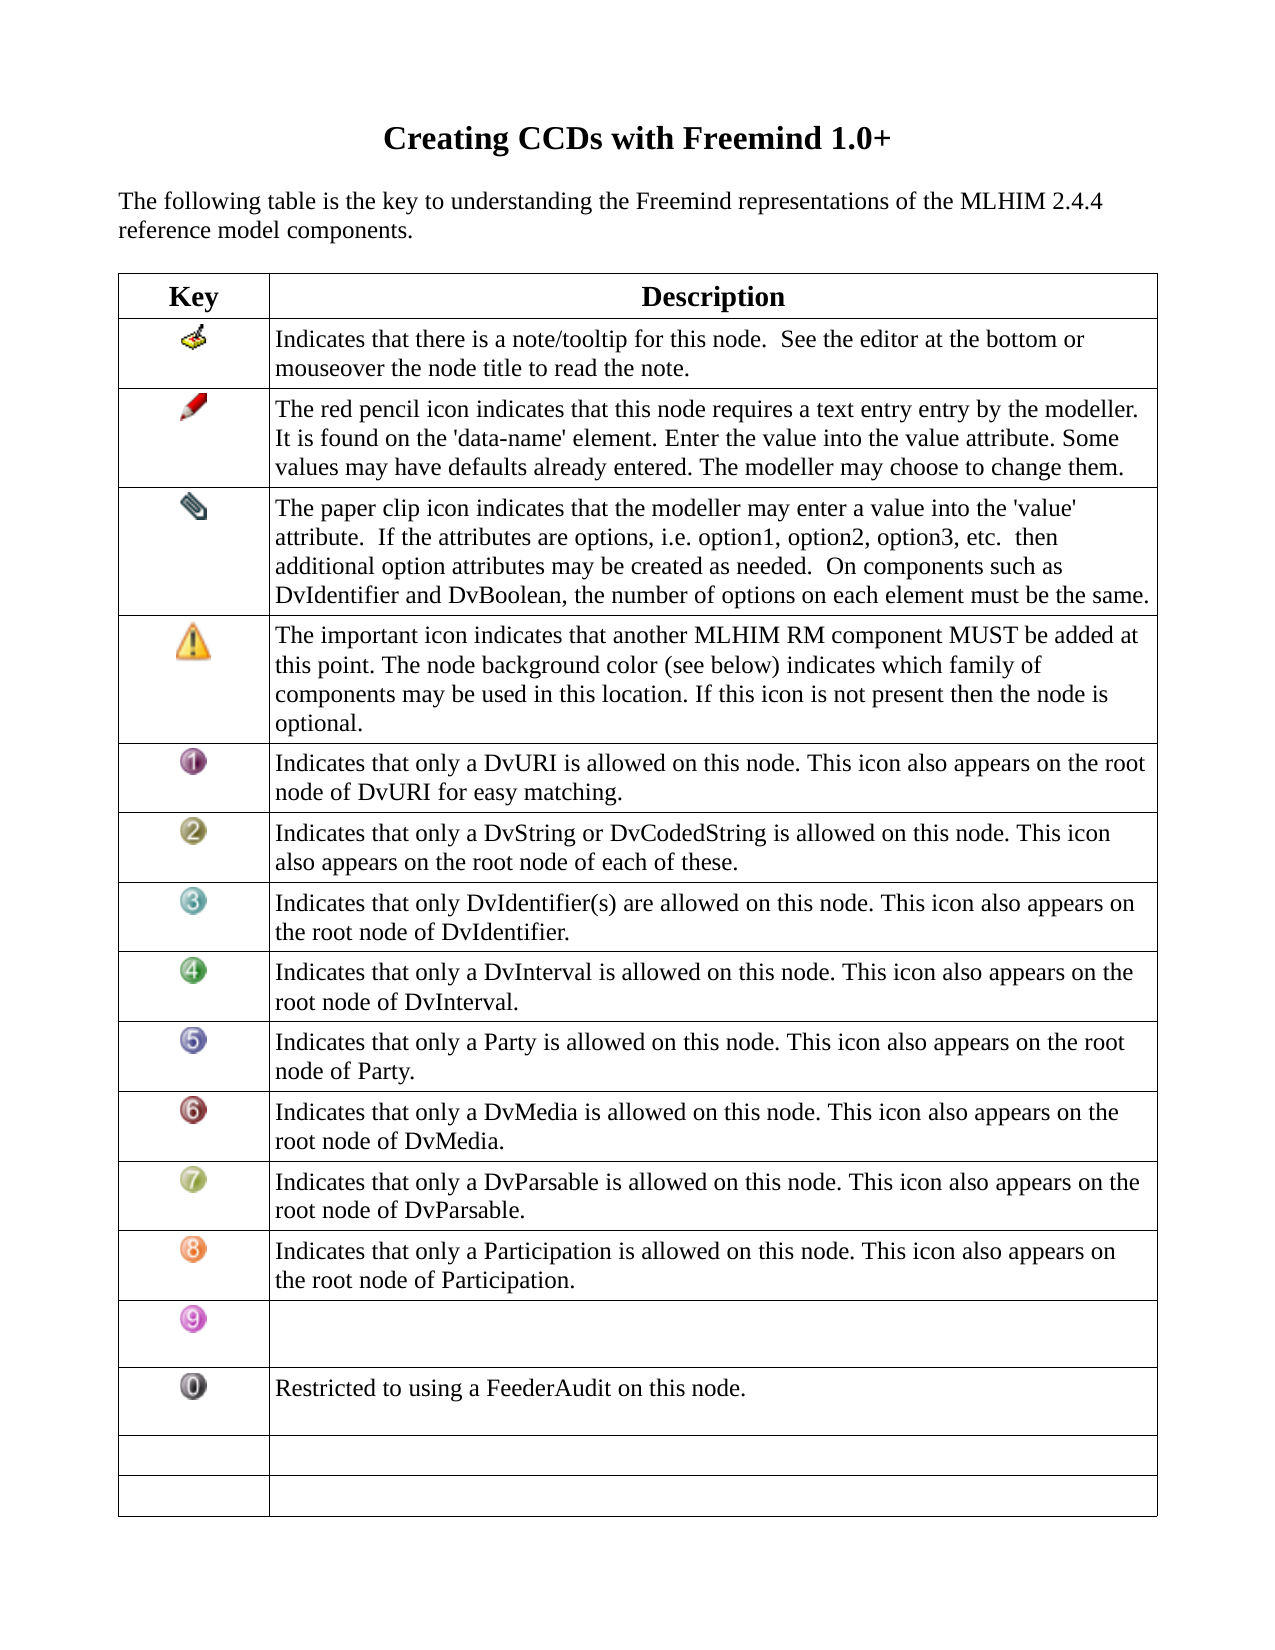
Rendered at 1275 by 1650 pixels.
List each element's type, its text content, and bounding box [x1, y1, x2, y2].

table_cell [119, 883, 269, 951]
table_cell [119, 952, 269, 1021]
table_cell [119, 319, 269, 388]
table_cell [119, 1301, 269, 1332]
table_cell Indicates that only a DvInterval is allowed on this node. This icon also appears on the root node of DvInterval. [270, 952, 1157, 1021]
table_cell Indicates that there is a note/tooltip for this node. See the editor at the bottom or mouseover the node title to read the note. [270, 319, 1157, 388]
table_cell [119, 1162, 269, 1230]
picture [181, 324, 207, 350]
table_cell [270, 1301, 1157, 1367]
table_cell [119, 1231, 269, 1300]
table_cell Indicates that only a DvParsable is allowed on this node. This icon also appears on the root node of DvParsable. [270, 1162, 1157, 1230]
picture [180, 1166, 207, 1193]
picture [180, 1096, 207, 1124]
picture [180, 393, 207, 421]
table_cell [119, 488, 269, 614]
picture [176, 620, 212, 664]
picture [180, 817, 207, 845]
table_header Key [119, 274, 269, 318]
table_cell [119, 616, 269, 742]
picture [180, 1027, 207, 1054]
table_cell [119, 1436, 269, 1475]
table_cell [270, 1476, 1157, 1516]
table_cell [119, 1333, 269, 1367]
table_cell [119, 1092, 269, 1161]
table_cell Indicates that only a DvURI is allowed on this node. This icon also appears on the root node of DvURI for easy matching. [270, 744, 1157, 812]
table_cell [119, 389, 269, 487]
table_cell Indicates that only a DvString or DvCodedString is allowed on this node. This icon also appears on the root node of each of these. [270, 813, 1157, 882]
table_cell Indicates that only a Party is allowed on this node. This icon also appears on the root node of Party. [270, 1022, 1157, 1091]
table_cell The paper clip icon indicates that the modeller may enter a value into the 'value' attribute. If the attributes are options, i.e. option1, option2, option3, etc. then additional option attributes may be created as needed. On components such as DvIdentifier and DvBoolean, the number of options on each element must be the same. [270, 488, 1157, 614]
table_cell The important icon indicates that another MLHIM RM component MUST be added at this point. The node background color (see below) indicates which family of components may be used in this location. If this icon is not present then the node is optional. [270, 616, 1157, 742]
picture [180, 748, 207, 775]
picture [180, 1236, 207, 1263]
table_cell [119, 744, 269, 812]
table_cell [119, 845, 269, 882]
table_cell [119, 1022, 269, 1091]
table_cell [119, 1368, 269, 1434]
table_cell [270, 1436, 1157, 1475]
table_cell Restricted to using a FeederAudit on this node. [270, 1368, 1157, 1434]
table_cell Indicates that only DvIdentifier(s) are allowed on this node. This icon also appears on the root node of DvIdentifier. [270, 883, 1157, 951]
picture [180, 1305, 207, 1333]
picture [180, 957, 207, 984]
picture [180, 492, 207, 520]
table_cell [119, 813, 269, 844]
picture [180, 887, 207, 915]
table_cell Indicates that only a Participation is allowed on this node. This icon also appears on the root node of Participation. [270, 1231, 1157, 1300]
table_header Description [270, 274, 1157, 318]
table_cell The red pencil icon indicates that this node requires a text entry entry by the modeller. It is found on the 'data-name' element. Enter the value into the value attribute. Some values may have defaults already entered. The modeller may choose to change them. [270, 389, 1157, 487]
table_cell Indicates that only a DvMedia is allowed on this node. This icon also appears on the root node of DvMedia. [270, 1092, 1157, 1161]
picture [180, 1373, 207, 1400]
table_cell [119, 1476, 269, 1516]
text The following table is the key to understanding the Freemind representations of the MLHIM 2.4.4 reference model components. [118, 186, 1157, 244]
